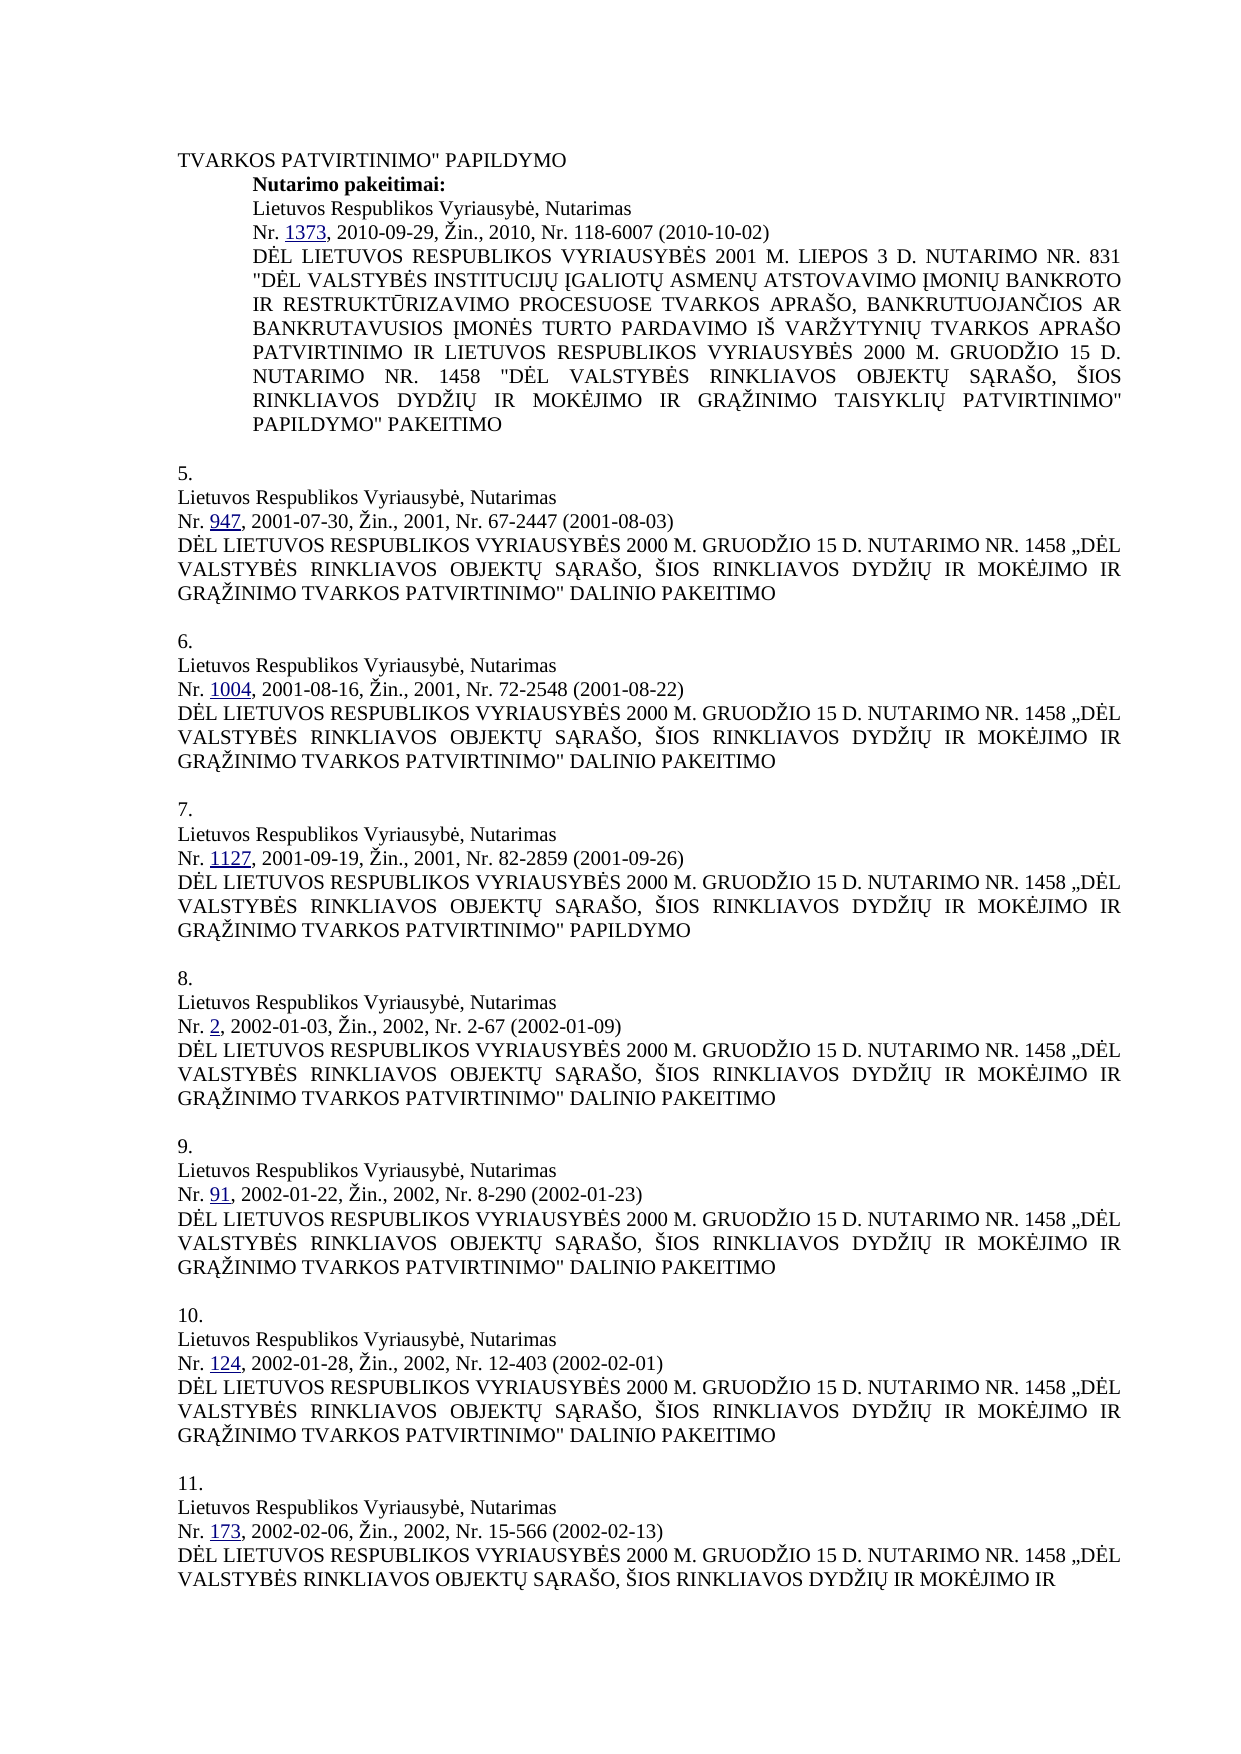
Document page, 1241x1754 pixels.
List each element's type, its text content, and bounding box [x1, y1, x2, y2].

text DĖL LIETUVOS RESPUBLIKOS VYRIAUSYBĖS 2000 M. GRUODŽIO 15 D. NUTARIMO NR. 1458 „DĖL VALSTYBĖS RINKLIAVOS OBJEKTŲ SĄRAŠO, ŠIOS RINKLIAVOS DYDŽIŲ IR MOKĖJIMO IR GRĄŽINIMO TVARKOS PATVIRTINIMO" DALINIO PAKEITIMO [177, 1206, 1122, 1279]
text Lietuvos Respublikos Vyriausybė, Nutarimas [177, 1158, 1122, 1182]
text Nr. 1127, 2001-09-19, Žin., 2001, Nr. 82-2859 (2001-09-26) [177, 846, 1122, 869]
text Lietuvos Respublikos Vyriausybė, Nutarimas [252, 196, 1122, 220]
text Nr. 173, 2002-02-06, Žin., 2002, Nr. 15-566 (2002-02-13) [177, 1519, 1122, 1543]
text Nr. 947, 2001-07-30, Žin., 2001, Nr. 67-2447 (2001-08-03) [177, 509, 1122, 533]
text Lietuvos Respublikos Vyriausybė, Nutarimas [177, 1327, 1122, 1351]
text DĖL LIETUVOS RESPUBLIKOS VYRIAUSYBĖS 2000 M. GRUODŽIO 15 D. NUTARIMO NR. 1458 „DĖL VALSTYBĖS RINKLIAVOS OBJEKTŲ SĄRAŠO, ŠIOS RINKLIAVOS DYDŽIŲ IR MOKĖJIMO IR [177, 1543, 1122, 1591]
text DĖL LIETUVOS RESPUBLIKOS VYRIAUSYBĖS 2000 M. GRUODŽIO 15 D. NUTARIMO NR. 1458 „DĖL VALSTYBĖS RINKLIAVOS OBJEKTŲ SĄRAŠO, ŠIOS RINKLIAVOS DYDŽIŲ IR MOKĖJIMO IR GRĄŽINIMO TVARKOS PATVIRTINIMO" DALINIO PAKEITIMO [177, 1375, 1122, 1447]
text 9. [177, 1134, 1122, 1158]
text Lietuvos Respublikos Vyriausybė, Nutarimas [177, 821, 1122, 846]
text Nr. 124, 2002-01-28, Žin., 2002, Nr. 12-403 (2002-02-01) [177, 1351, 1122, 1375]
text 10. [177, 1303, 1122, 1327]
text Nr. 2, 2002-01-03, Žin., 2002, Nr. 2-67 (2002-01-09) [177, 1014, 1122, 1038]
text Lietuvos Respublikos Vyriausybė, Nutarimas [177, 484, 1122, 509]
text Nutarimo pakeitimai: [252, 172, 1122, 196]
text DĖL LIETUVOS RESPUBLIKOS VYRIAUSYBĖS 2000 M. GRUODŽIO 15 D. NUTARIMO NR. 1458 „DĖL VALSTYBĖS RINKLIAVOS OBJEKTŲ SĄRAŠO, ŠIOS RINKLIAVOS DYDŽIŲ IR MOKĖJIMO IR GRĄŽINIMO TVARKOS PATVIRTINIMO" DALINIO PAKEITIMO [177, 701, 1122, 773]
text DĖL LIETUVOS RESPUBLIKOS VYRIAUSYBĖS 2000 M. GRUODŽIO 15 D. NUTARIMO NR. 1458 „DĖL VALSTYBĖS RINKLIAVOS OBJEKTŲ SĄRAŠO, ŠIOS RINKLIAVOS DYDŽIŲ IR MOKĖJIMO IR GRĄŽINIMO TVARKOS PATVIRTINIMO" DALINIO PAKEITIMO [177, 1038, 1122, 1110]
text DĖL LIETUVOS RESPUBLIKOS VYRIAUSYBĖS 2001 M. LIEPOS 3 D. NUTARIMO NR. 831 "DĖL VALSTYBĖS INSTITUCIJŲ ĮGALIOTŲ ASMENŲ ATSTOVAVIMO ĮMONIŲ BANKROTO IR RESTRUKTŪRIZAVIMO PROCESUOSE TVARKOS APRAŠO, BANKRUTUOJANČIOS AR BANKRUTAVUSIOS ĮMONĖS TURTO PARDAVIMO IŠ VARŽYTYNIŲ TVARKOS APRAŠO PATVIRTINIMO IR LIETUVOS RESPUBLIKOS VYRIAUSYBĖS 2000 M. GRUODŽIO 15 D. NUTARIMO NR. 1458 "DĖL VALSTYBĖS RINKLIAVOS OBJEKTŲ SĄRAŠO, ŠIOS RINKLIAVOS DYDŽIŲ IR MOKĖJIMO IR GRĄŽINIMO TAISYKLIŲ PATVIRTINIMO" PAPILDYMO" PAKEITIMO [252, 244, 1122, 436]
text Lietuvos Respublikos Vyriausybė, Nutarimas [177, 653, 1122, 677]
text Nr. 1373, 2010-09-29, Žin., 2010, Nr. 118-6007 (2010-10-02) [252, 220, 1122, 244]
text 7. [177, 797, 1122, 821]
text Lietuvos Respublikos Vyriausybė, Nutarimas [177, 990, 1122, 1014]
text 5. [177, 461, 1122, 484]
text DĖL LIETUVOS RESPUBLIKOS VYRIAUSYBĖS 2000 M. GRUODŽIO 15 D. NUTARIMO NR. 1458 „DĖL VALSTYBĖS RINKLIAVOS OBJEKTŲ SĄRAŠO, ŠIOS RINKLIAVOS DYDŽIŲ IR MOKĖJIMO IR GRĄŽINIMO TVARKOS PATVIRTINIMO" DALINIO PAKEITIMO [177, 533, 1122, 605]
text 8. [177, 966, 1122, 990]
text Nr. 91, 2002-01-22, Žin., 2002, Nr. 8-290 (2002-01-23) [177, 1182, 1122, 1206]
text 6. [177, 629, 1122, 653]
text TVARKOS PATVIRTINIMO" PAPILDYMO [177, 148, 1122, 172]
text DĖL LIETUVOS RESPUBLIKOS VYRIAUSYBĖS 2000 M. GRUODŽIO 15 D. NUTARIMO NR. 1458 „DĖL VALSTYBĖS RINKLIAVOS OBJEKTŲ SĄRAŠO, ŠIOS RINKLIAVOS DYDŽIŲ IR MOKĖJIMO IR GRĄŽINIMO TVARKOS PATVIRTINIMO" PAPILDYMO [177, 869, 1122, 942]
text 11. [177, 1471, 1122, 1495]
text Nr. 1004, 2001-08-16, Žin., 2001, Nr. 72-2548 (2001-08-22) [177, 677, 1122, 701]
text Lietuvos Respublikos Vyriausybė, Nutarimas [177, 1495, 1122, 1519]
